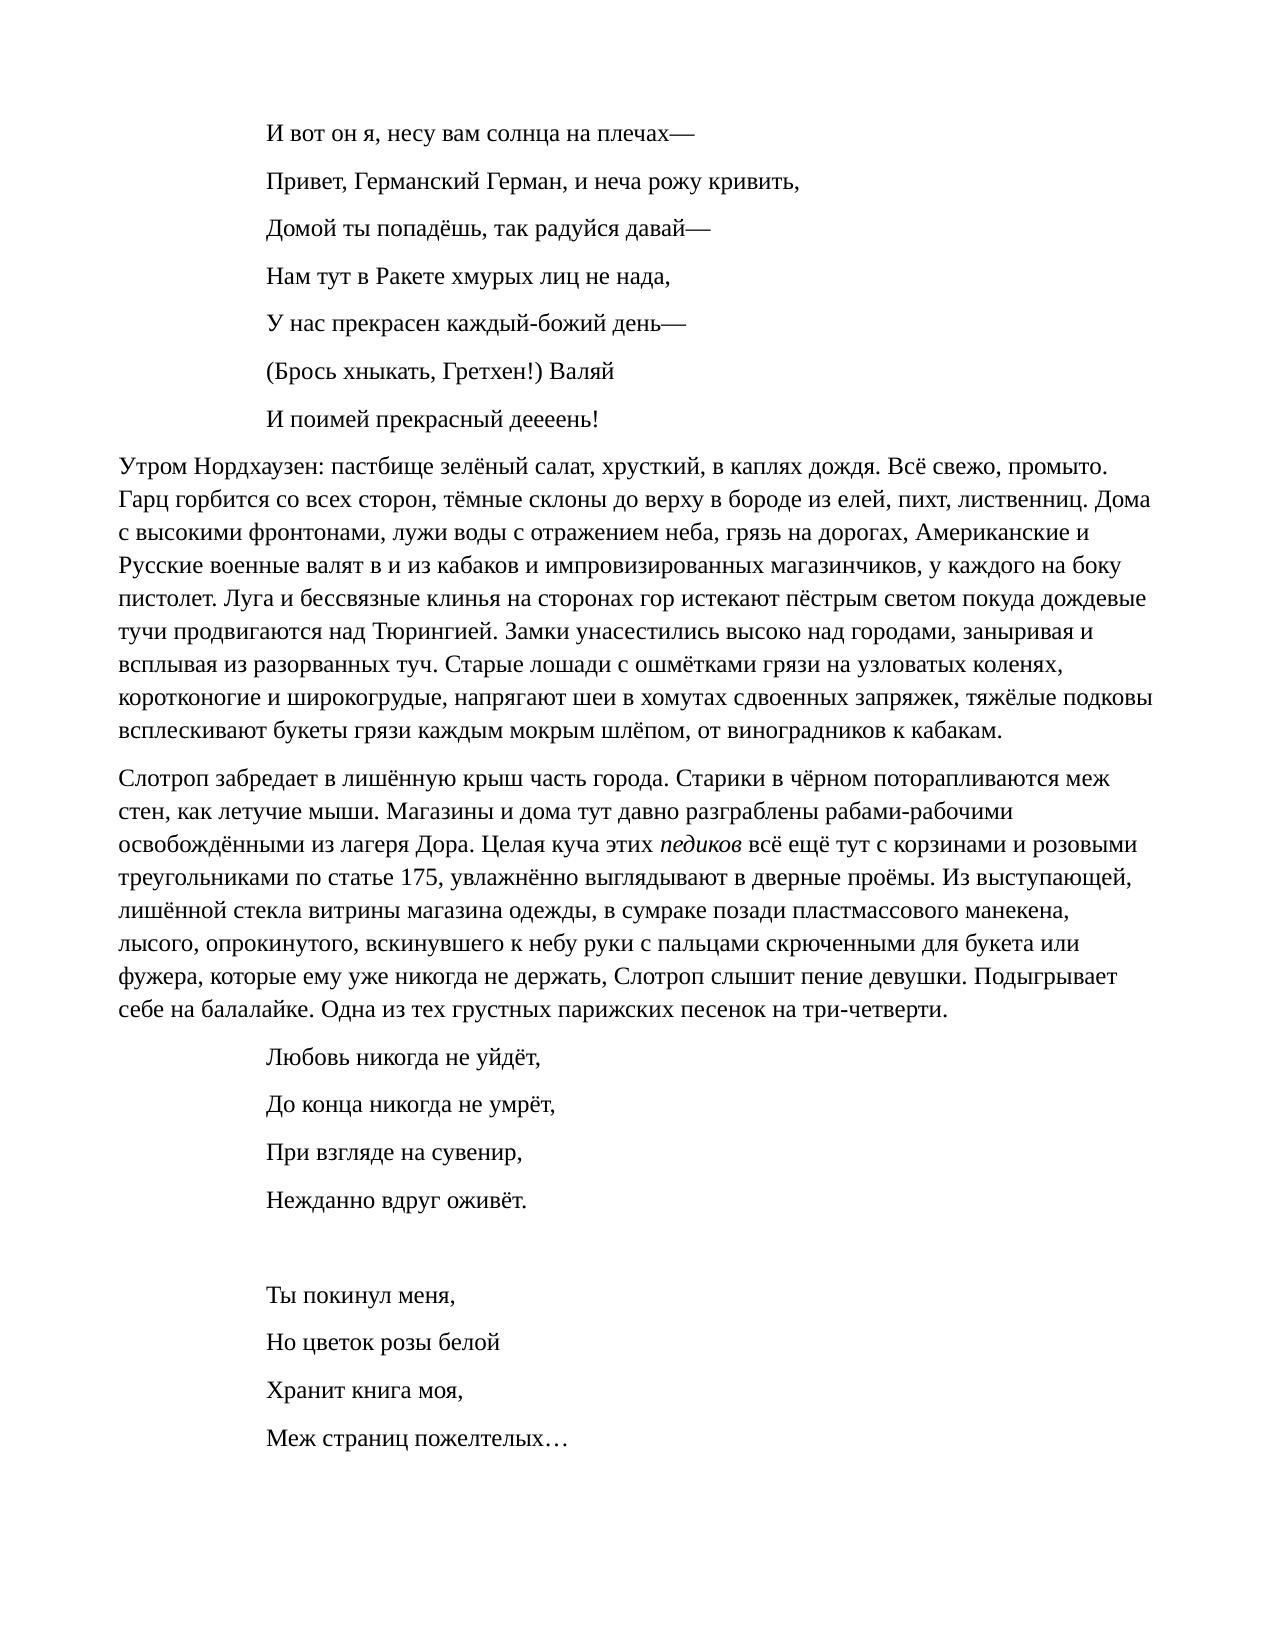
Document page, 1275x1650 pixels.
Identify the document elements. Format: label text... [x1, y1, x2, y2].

text Привет, Германский Герман, и неча рожу кривить, [266, 166, 1157, 194]
text При взгляде на сувенир, [266, 1137, 1157, 1166]
text Нежданно вдруг оживёт. [266, 1185, 1157, 1213]
text Хранит книга моя, [266, 1375, 1157, 1404]
text (Брось хныкать, Гретхен!) Валяй [266, 356, 1157, 385]
text До конца никогда не умрёт, [266, 1089, 1157, 1118]
text Слотроп забредает в лишённую крыш часть города. Старики в чёрном поторапливаются меж стен, как летучие мыши. Магазины и дома тут давно разграблены рабами-рабочими освобождёнными из лагеря Дора. Целая куча этих педиков всё ещё тут с корзинами и розовыми треугольниками по статье 175, увлажнённо выглядывают в дверные проёмы. Из выступающей, лишённой стекла витрины магазина одежды, в сумраке позади пластмассового манекена, лысого, опрокинутого, вскинувшего к небу руки с пальцами скрюченными для букета или фужера, которые ему уже никогда не держать, Слотроп слышит пение девушки. Подыгрывает себе на балалайке. Одна из тех грустных парижских песенок на три-четверти. [118, 763, 1157, 1023]
text Утром Нордхаузен: пастбище зелёный салат, хрусткий, в каплях дождя. Всё свежо, промыто. Гарц горбится со всех сторон, тёмные склоны до верху в бороде из елей, пихт, лиственниц. Дома с высокими фронтонами, лужи воды с отражением неба, грязь на дорогах, Американские и Русские военные валят в и из кабаков и импровизированных магазинчиков, у каждого на боку пистолет. Луга и бессвязные клинья на сторонах гор истекают пёстрым светом покуда дождевые тучи продвигаются над Тюрингией. Замки унасестились высоко над городами, заныривая и всплывая из разорванных туч. Старые лошади с ошмётками грязи на узловатых коленях, коротконогие и широкогрудые, напрягают шеи в хомутах сдвоенных запряжек, тяжёлые подковы всплескивают букеты грязи каждым мокрым шлёпом, от виноградников к кабакам. [118, 451, 1157, 744]
text Любовь никогда не уйдёт, [266, 1042, 1157, 1071]
text И вот он я, несу вам солнца на плечах— [266, 118, 1157, 147]
text Нам тут в Ракете хмурых лиц не нада, [266, 261, 1157, 290]
text Ты покинул меня, [266, 1280, 1157, 1309]
text Но цветок розы белой [266, 1327, 1157, 1356]
text У нас прекрасен каждый-божий день— [266, 308, 1157, 337]
text Меж страниц пожелтелых… [266, 1423, 1157, 1451]
text Домой ты попадёшь, так радуйся давай— [266, 213, 1157, 242]
text И поимей прекрасный деееень! [266, 404, 1157, 432]
